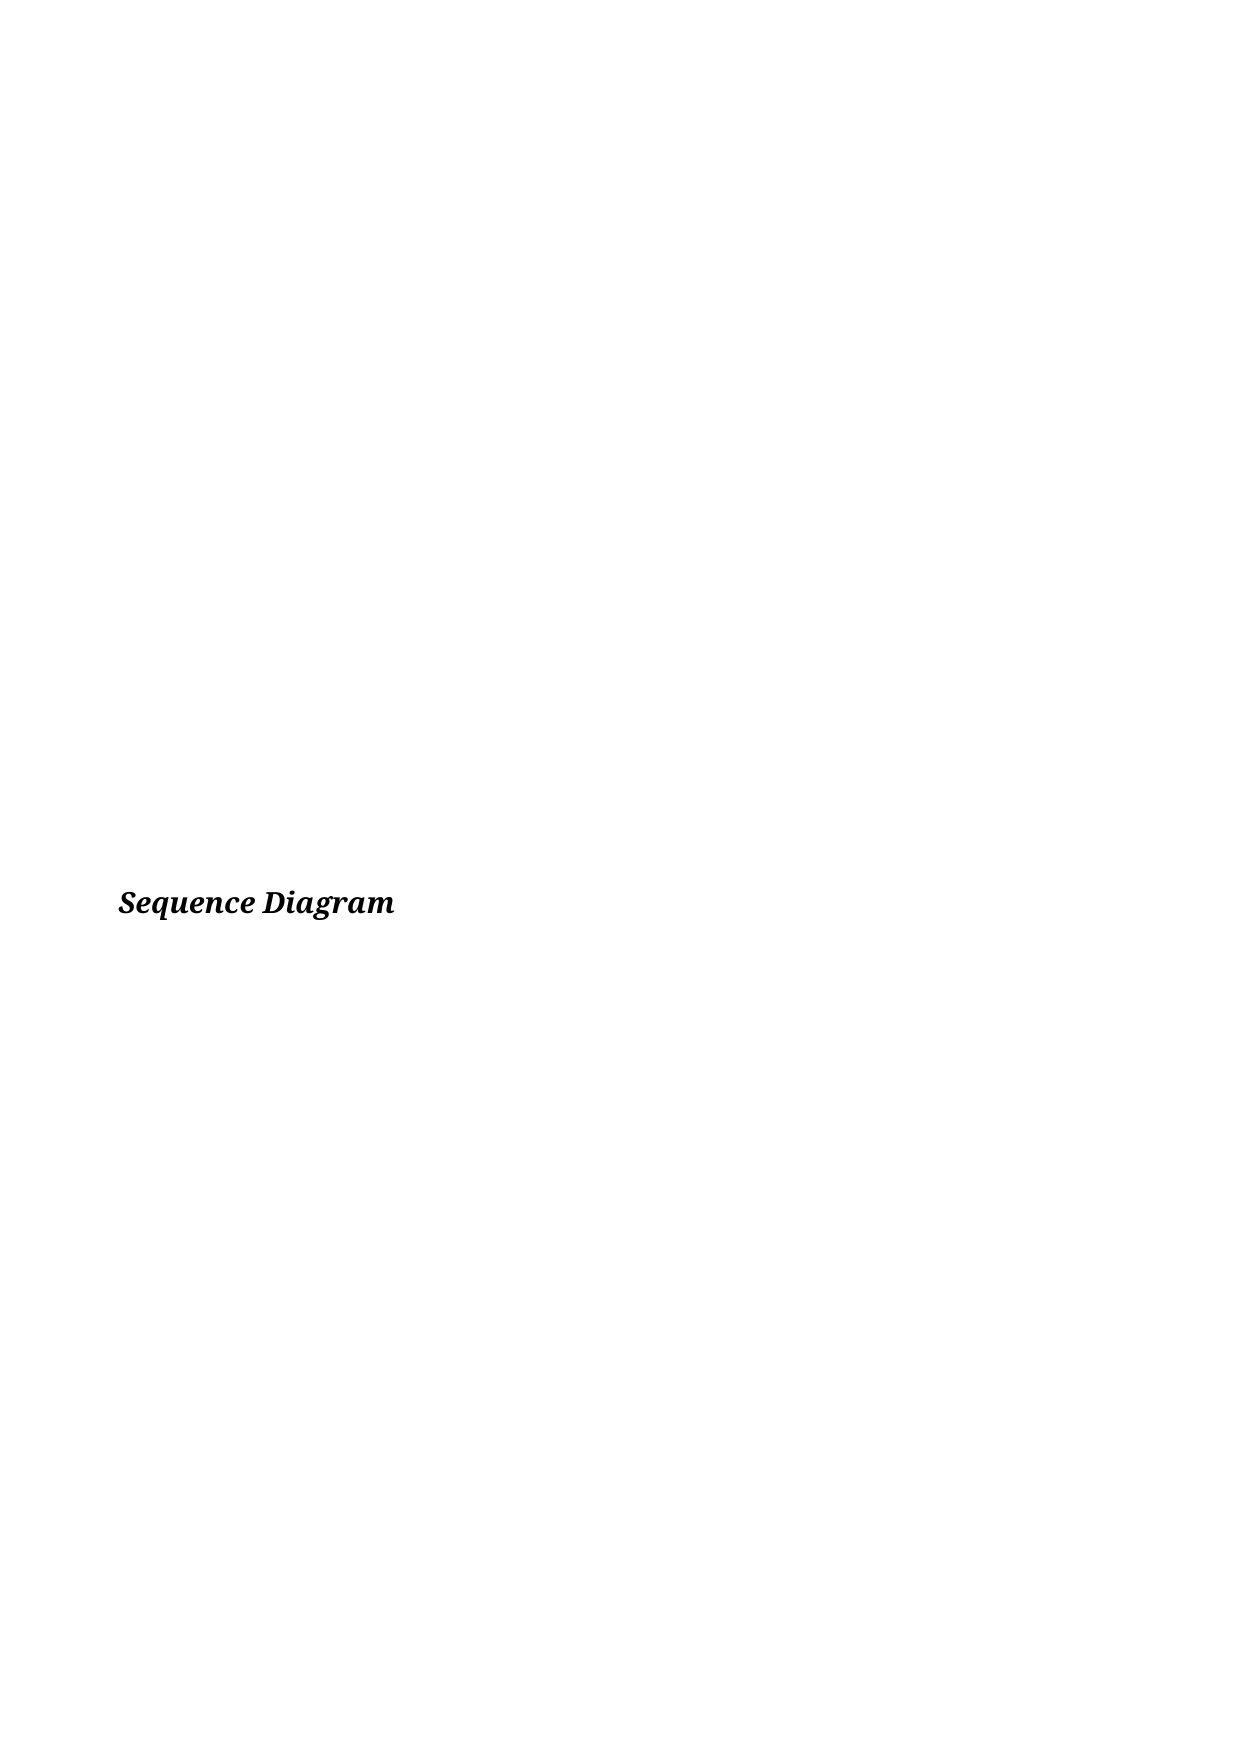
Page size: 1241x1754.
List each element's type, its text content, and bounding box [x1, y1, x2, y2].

subtitle Sequence Diagram [118, 882, 1122, 922]
